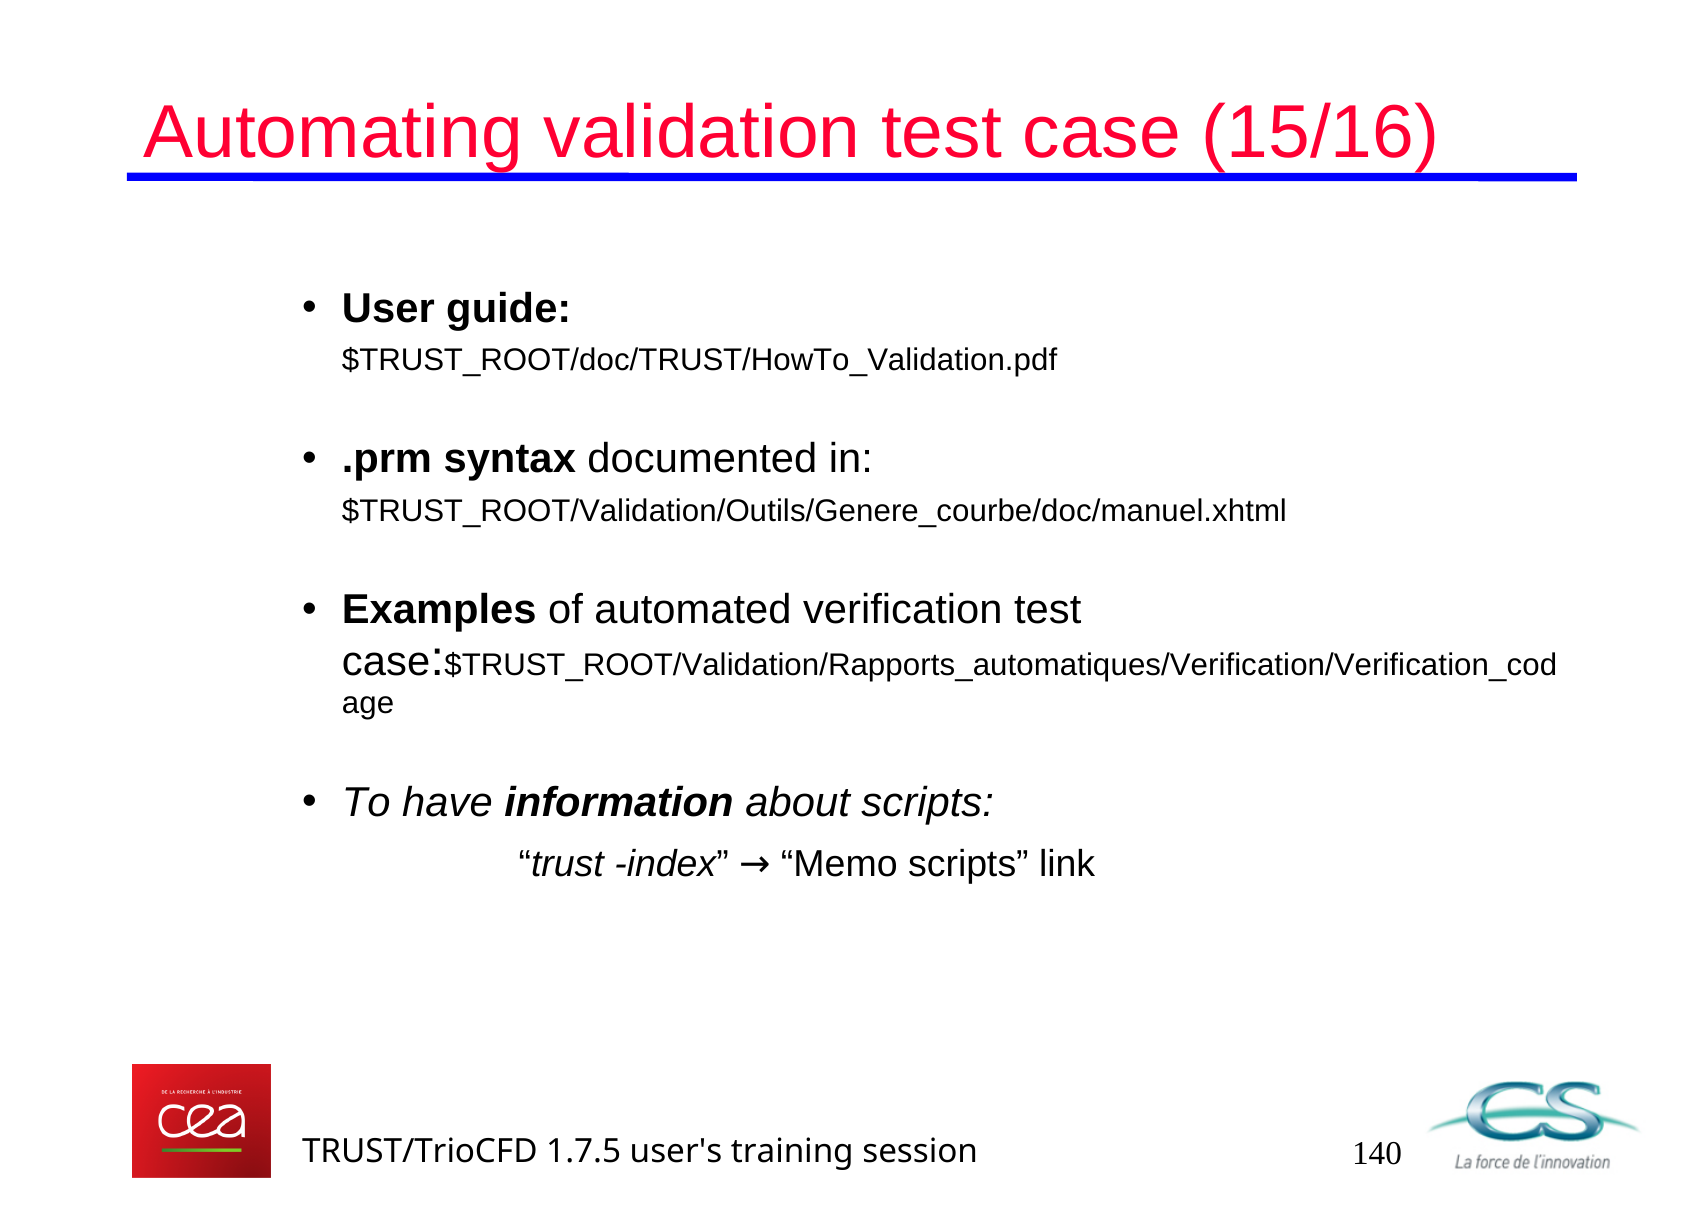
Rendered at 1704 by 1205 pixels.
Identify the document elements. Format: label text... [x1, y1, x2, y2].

title Automating validation test case (15/16) [127, 39, 1577, 215]
list User guide: $TRUST_ROOT/doc/TRUST/HowTo_Validation.pdf .prm syntax documented in: $TRUST_ROOT/Validation/Outils/Genere_courbe/doc/manuel.xhtml Examples of automated verification test case:$TRUST_ROOT/Validation/Rapports_automatiques/Verification/Verification_codage To have information about scripts: “trust -index” → “Memo scripts” link [127, 278, 1576, 932]
picture [1423, 1072, 1648, 1179]
picture [132, 1064, 271, 1178]
